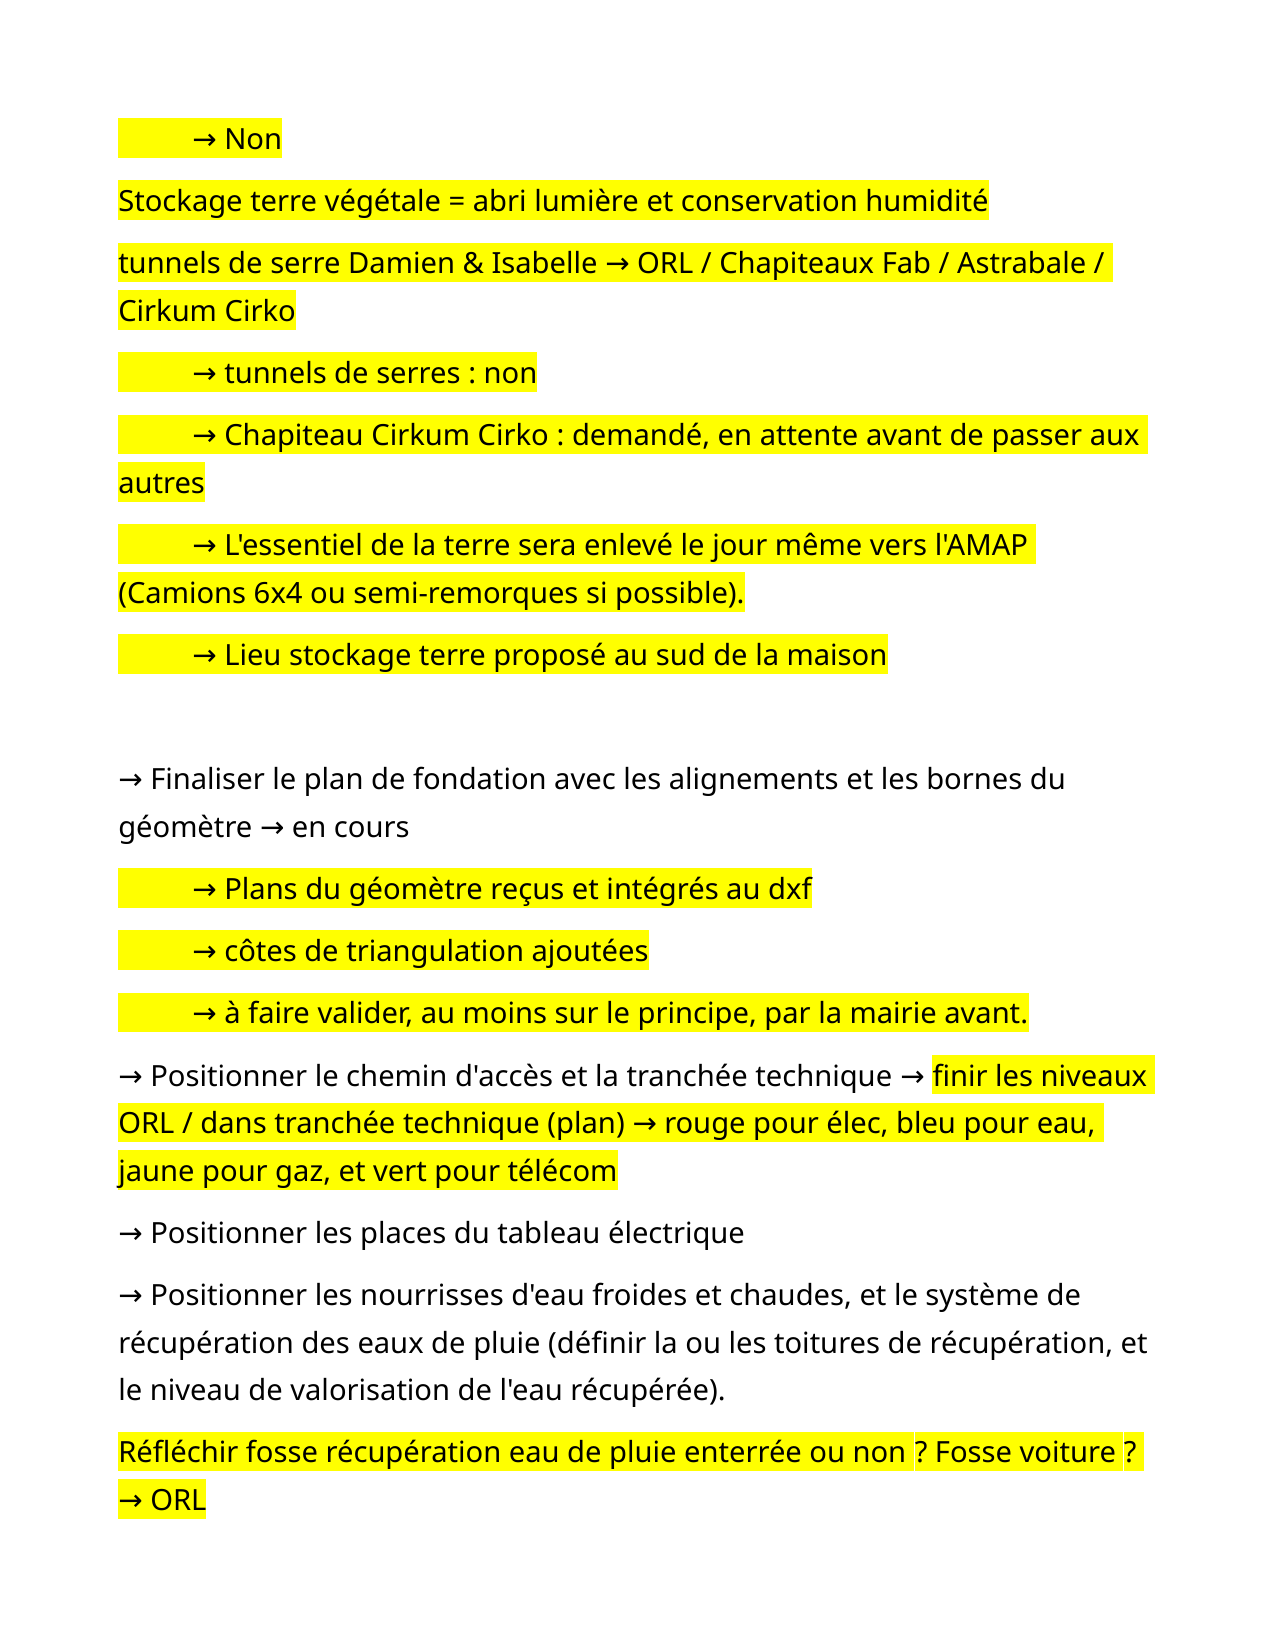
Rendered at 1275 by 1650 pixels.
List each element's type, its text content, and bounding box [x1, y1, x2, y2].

text → à faire valider, au moins sur le principe, par la mairie avant. [118, 993, 1157, 1032]
text → Plans du géomètre reçus et intégrés au dxf [118, 868, 1157, 908]
text Réfléchir fosse récupération eau de pluie enterrée ou non ? Fosse voiture ? → ORL [118, 1432, 1157, 1519]
text → Positionner les places du tableau électrique [118, 1212, 1157, 1252]
text → côtes de triangulation ajoutées [118, 930, 1157, 970]
text → Positionner le chemin d'accès et la tranchée technique → finir les niveaux ORL / dans tranchée technique (plan) → rouge pour élec, bleu pour eau, jaune pour gaz, et vert pour télécom [118, 1055, 1157, 1190]
text → Non [118, 118, 1157, 158]
text → Lieu stockage terre proposé au sud de la maison [118, 634, 1157, 674]
text → tunnels de serres : non [118, 352, 1157, 392]
text → L'essentiel de la terre sera enlevé le jour même vers l'AMAP (Camions 6x4 ou semi-remorques si possible). [118, 524, 1157, 612]
text → Finaliser le plan de fondation avec les alignements et les bornes du géomètre → en cours [118, 758, 1157, 846]
text → Positionner les nourrisses d'eau froides et chaudes, et le système de récupération des eaux de pluie (définir la ou les toitures de récupération, et le niveau de valorisation de l'eau récupérée). [118, 1274, 1157, 1409]
text Stockage terre végétale = abri lumière et conservation humidité [118, 180, 1157, 220]
text → Chapiteau Cirkum Cirko : demandé, en attente avant de passer aux autres [118, 414, 1157, 502]
text tunnels de serre Damien & Isabelle → ORL / Chapiteaux Fab / Astrabale / Cirkum Cirko [118, 242, 1157, 330]
